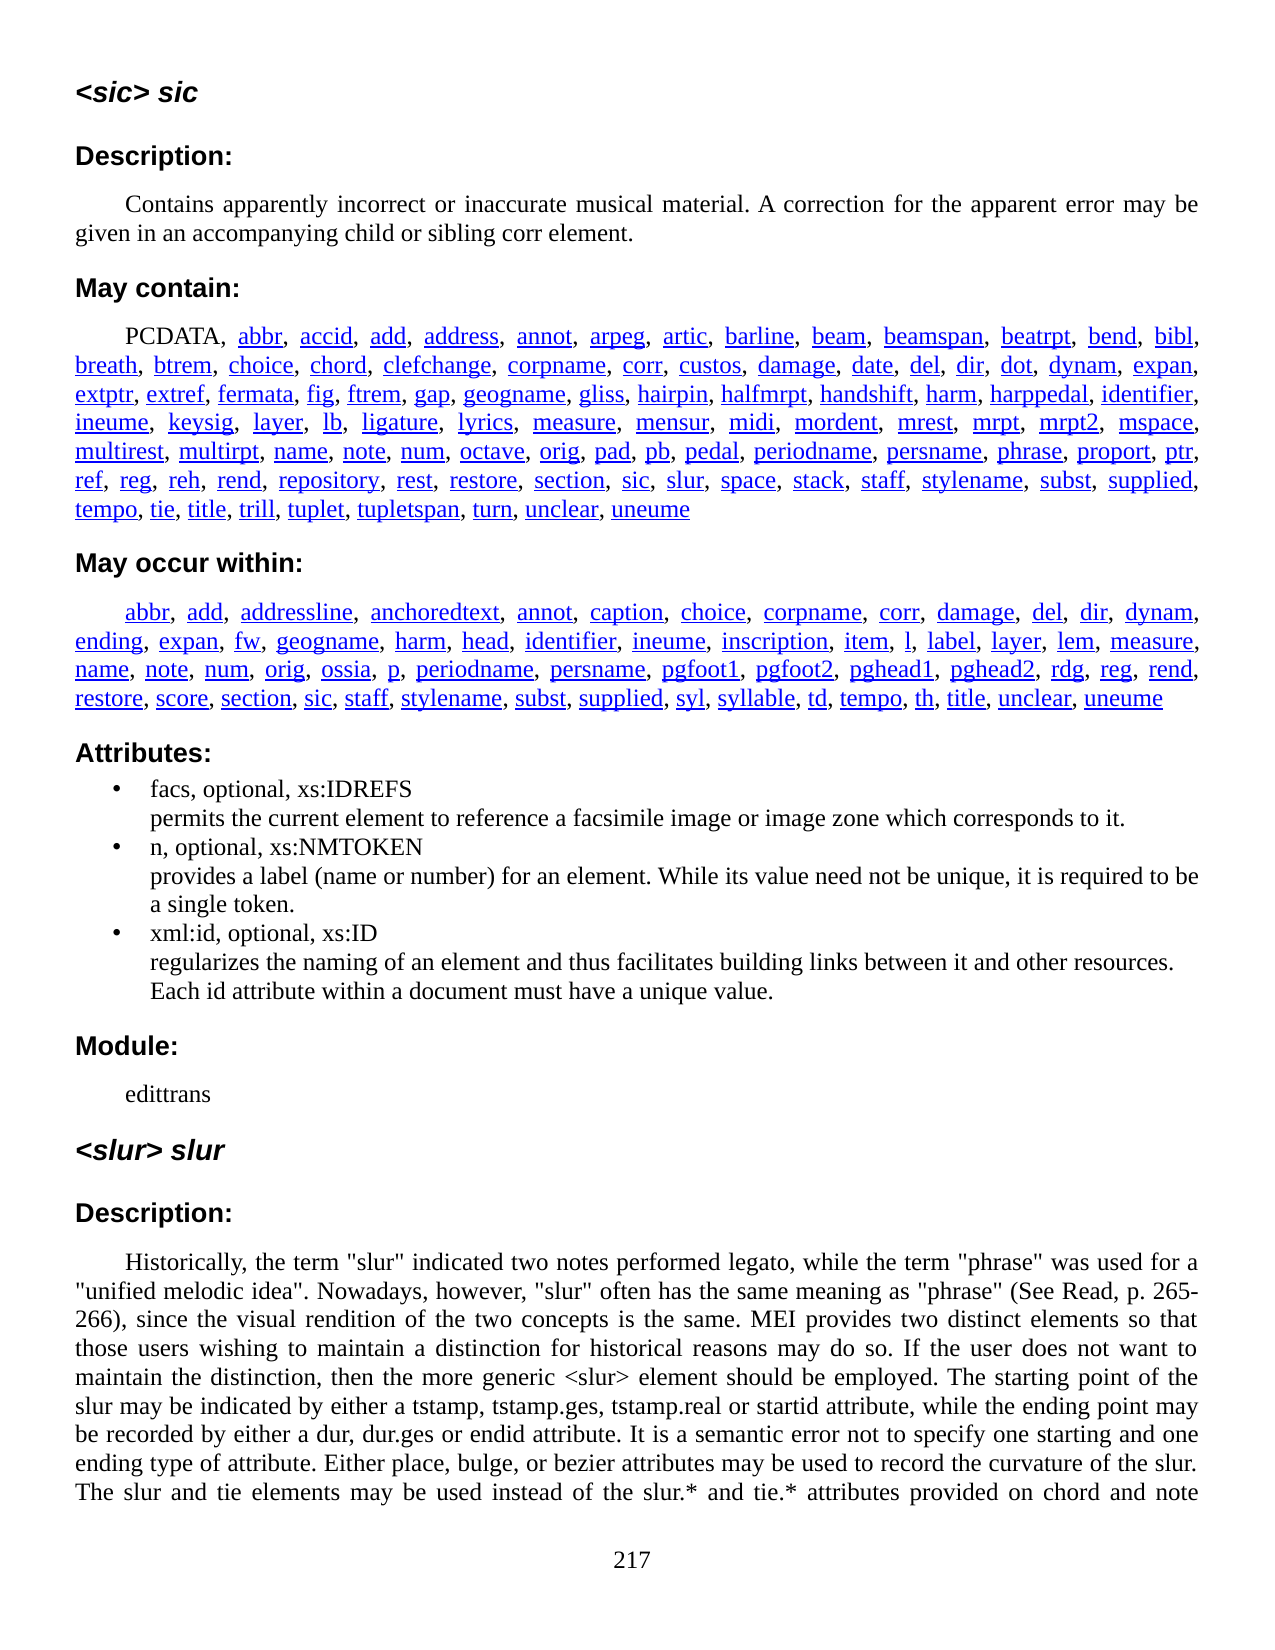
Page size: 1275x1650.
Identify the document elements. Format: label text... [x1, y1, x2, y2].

text PCDATA, abbr, accid, add, address, annot, arpeg, artic, barline, beam, beamspan, beatrpt, bend, bibl, breath, btrem, choice, chord, clefchange, corpname, corr, custos, damage, date, del, dir, dot, dynam, expan, extptr, extref, fermata, fig, ftrem, gap, geogname, gliss, hairpin, halfmrpt, handshift, harm, harppedal, identifier, ineume, keysig, layer, lb, ligature, lyrics, measure, mensur, midi, mordent, mrest, mrpt, mrpt2, mspace, multirest, multirpt, name, note, num, octave, orig, pad, pb, pedal, periodname, persname, phrase, proport, ptr, ref, reg, reh, rend, repository, rest, restore, section, sic, slur, space, stack, staff, stylename, subst, supplied, tempo, tie, title, trill, tuplet, tupletspan, turn, unclear, uneume [75, 321, 1200, 522]
subtitle <slur> slur [75, 1133, 1200, 1166]
subtitle May occur within: [75, 547, 1200, 579]
subtitle Module: [75, 1029, 1200, 1061]
text Historically, the term "slur" indicated two notes performed legato, while the term "phrase" was used for a "unified melodic idea". Nowadays, however, "slur" often has the same meaning as "phrase" (See Read, p. 265-266), since the visual rendition of the two concepts is the same. MEI provides two distinct elements so that those users wishing to maintain a distinction for historical reasons may do so. If the user does not want to maintain the distinction, then the more generic <slur> element should be employed. The starting point of the slur may be indicated by either a tstamp, tstamp.ges, tstamp.real or startid attribute, while the ending point may be recorded by either a dur, dur.ges or endid attribute. It is a semantic error not to specify one starting and one ending type of attribute. Either place, bulge, or bezier attributes may be used to record the curvature of the slur. The slur and tie elements may be used instead of the slur.* and tie.* attributes provided on chord and note [75, 1247, 1200, 1506]
text edittrans [75, 1079, 1200, 1108]
subtitle <sic> sic [75, 75, 1200, 108]
list n, optional, xs:NMTOKEN provides a label (name or number) for an element. While its value need not be unique, it is required to be a single token. [112, 832, 1200, 918]
subtitle Description: [75, 140, 1200, 171]
subtitle May contain: [75, 272, 1200, 303]
list facs, optional, xs:IDREFS permits the current element to reference a facsimile image or image zone which corresponds to it. [112, 774, 1200, 832]
text abbr, add, addressline, anchoredtext, annot, caption, choice, corpname, corr, damage, del, dir, dynam, ending, expan, fw, geogname, harm, head, identifier, ineume, inscription, item, l, label, layer, lem, measure, name, note, num, orig, ossia, p, periodname, persname, pgfoot1, pgfoot2, pghead1, pghead2, rdg, reg, rend, restore, score, section, sic, staff, stylename, subst, supplied, syl, syllable, td, tempo, th, title, unclear, uneume [75, 597, 1200, 712]
subtitle Description: [75, 1197, 1200, 1229]
text Contains apparently incorrect or inaccurate musical material. A correction for the apparent error may be given in an accompanying child or sibling corr element. [75, 189, 1200, 247]
subtitle Attributes: [75, 737, 1200, 768]
list xml:id, optional, xs:ID regularizes the naming of an element and thus facilitates building links between it and other resources. Each id attribute within a document must have a unique value. [112, 918, 1200, 1004]
